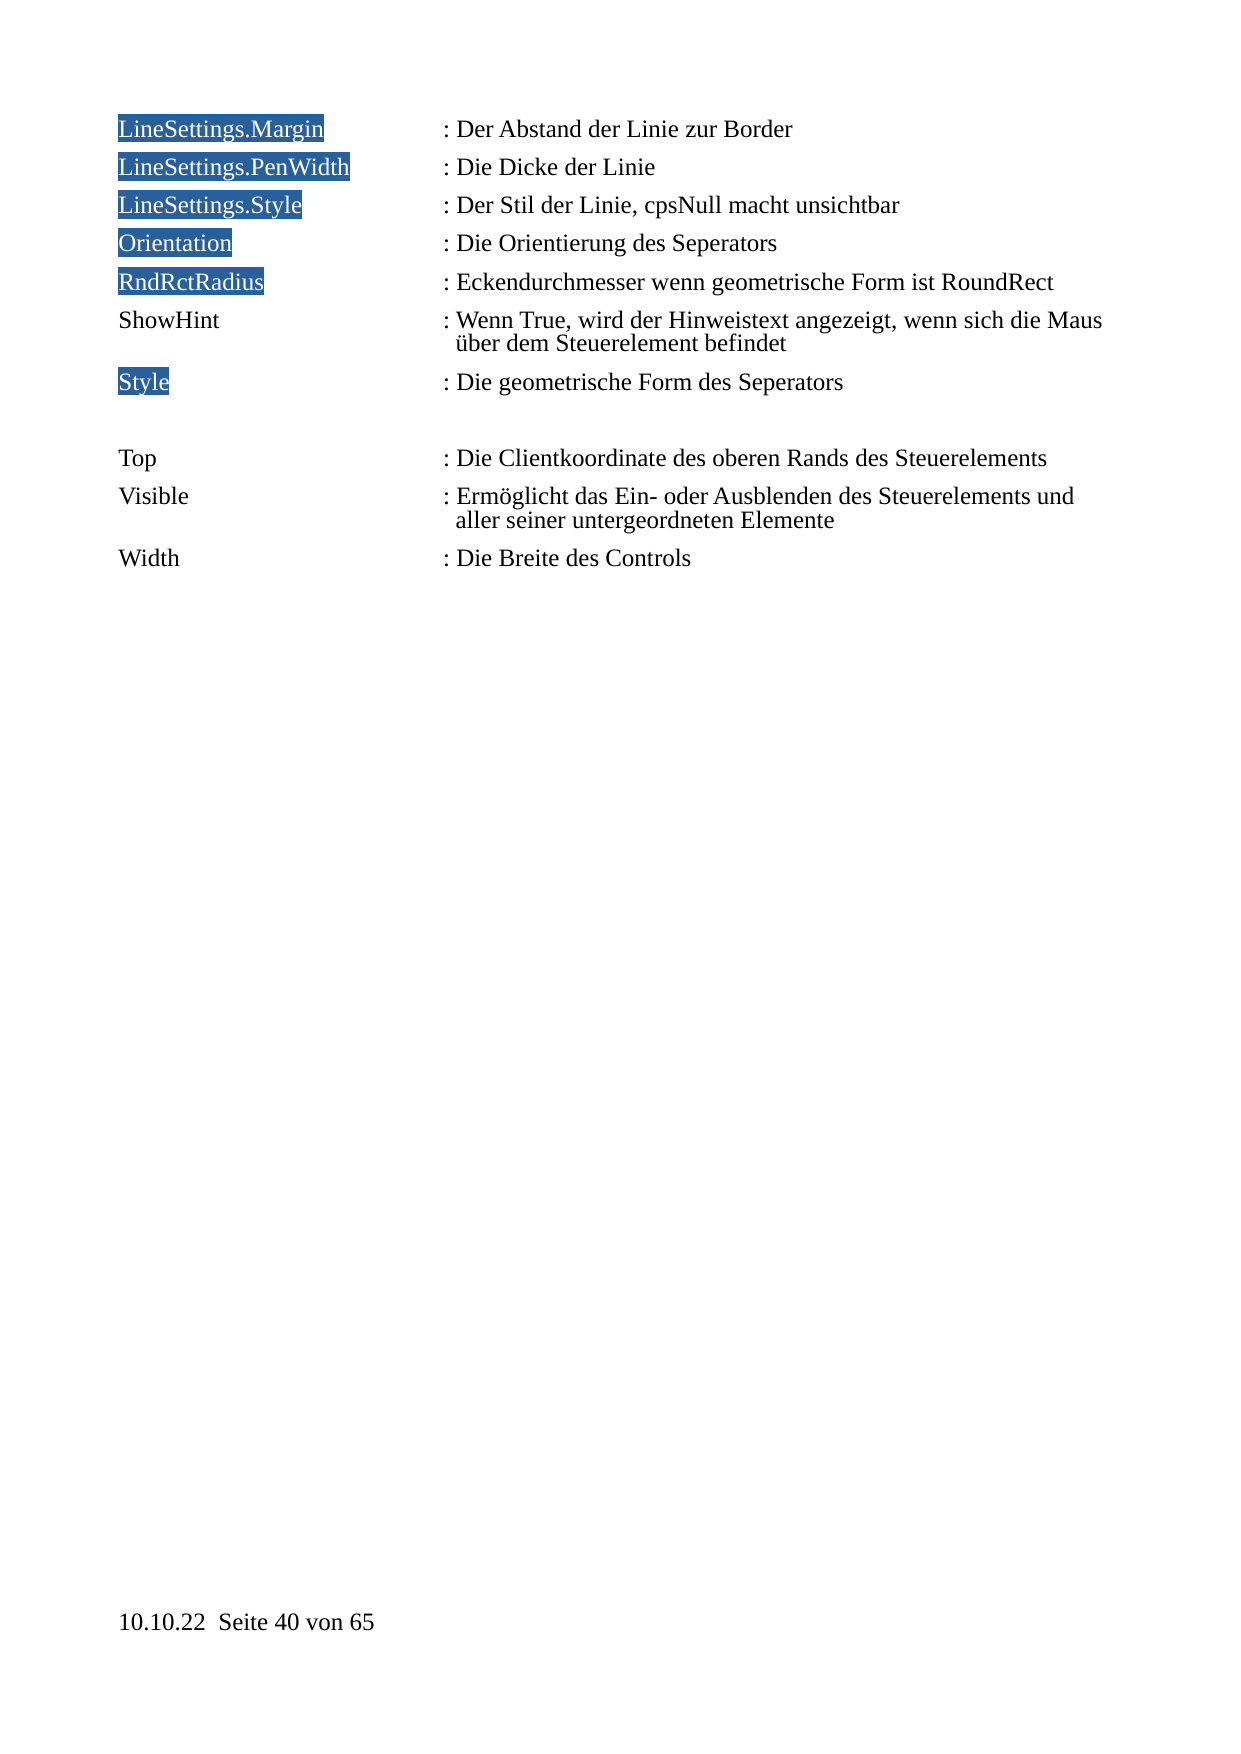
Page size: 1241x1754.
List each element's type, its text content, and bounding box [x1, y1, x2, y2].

text Width : Die Breite des Controls [118, 548, 1122, 571]
text LineSettings.PenWidth : Die Dicke der Linie [118, 156, 1122, 180]
text Orientation : Die Orientierung des Seperators [118, 233, 1122, 256]
text Style : Die geometrische Form des Seperators [118, 371, 1122, 395]
text Visible : Ermöglicht das Ein- oder Ausblenden des Steuerelements und aller seiner untergeordneten Elemente [118, 486, 1122, 533]
text LineSettings.Margin : Der Abstand der Linie zur Border [118, 118, 1122, 142]
text ShowHint : Wenn True, wird der Hinweistext angezeigt, wenn sich die Maus über dem Steuerelement befindet [118, 309, 1122, 357]
text Top : Die Clientkoordinate des oberen Rands des Steuerelements [118, 448, 1122, 471]
text RndRctRadius : Eckendurchmesser wenn geometrische Form ist RoundRect [118, 271, 1122, 295]
text LineSettings.Style : Der Stil der Linie, cpsNull macht unsichtbar [118, 194, 1122, 218]
